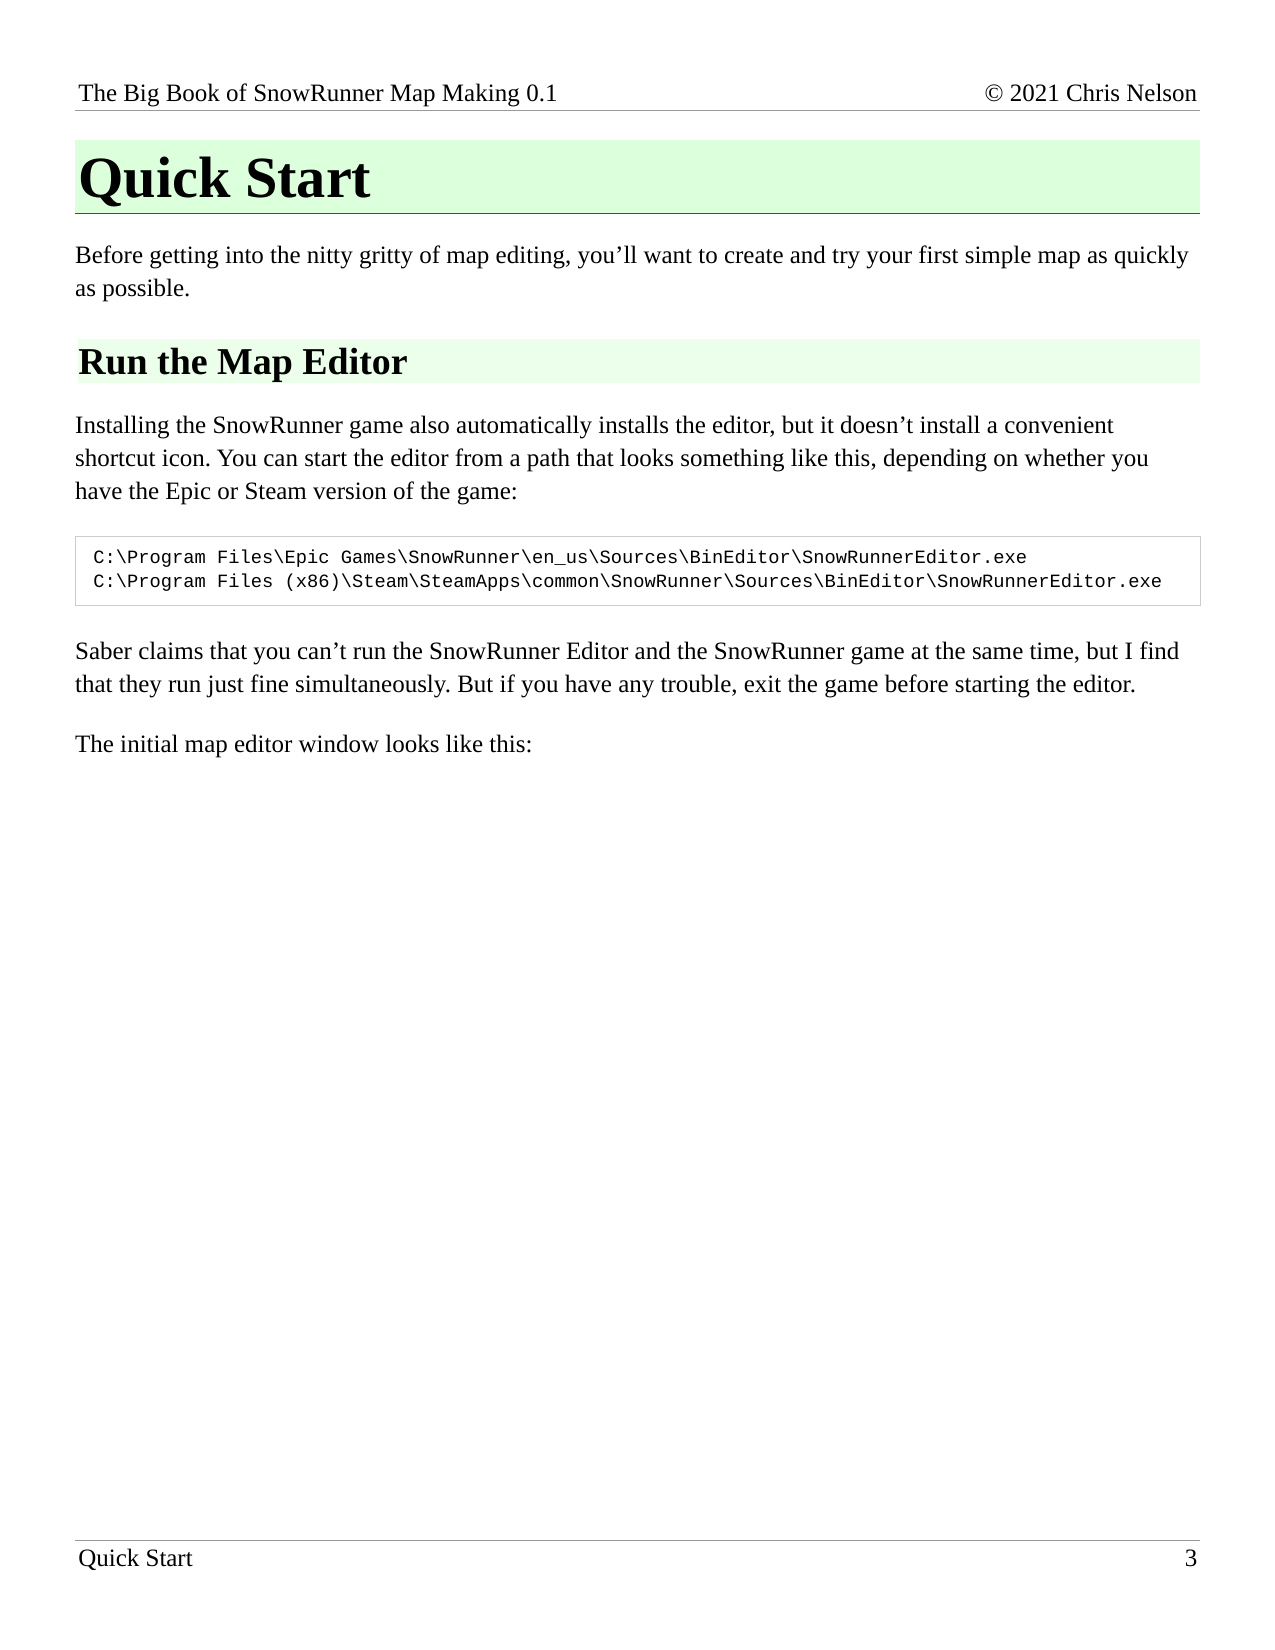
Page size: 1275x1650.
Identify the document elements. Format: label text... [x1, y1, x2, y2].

text Installing the SnowRunner game also automatically installs the editor, but it doesn’t install a convenient shortcut icon. You can start the editor from a path that looks something like this, depending on whether you have the Epic or Steam version of the game: [75, 410, 1200, 504]
text C:\Program Files\Epic Games\SnowRunner\en_us\Sources\BinEditor\SnowRunnerEditor.exe [76, 537, 1200, 560]
text Before getting into the nitty gritty of map editing, you’ll want to create and try your first simple map as quickly as possible. [75, 240, 1200, 302]
text C:\Program Files (x86)\Steam\SteamApps\common\SnowRunner\Sources\BinEditor\SnowRunnerEditor.exe [76, 560, 1200, 605]
subtitle Quick Start [75, 140, 1200, 213]
subtitle Run the Map Editor [78, 339, 1200, 383]
text The initial map editor window looks like this: [75, 729, 1200, 757]
text Saber claims that you can’t run the SnowRunner Editor and the SnowRunner game at the same time, but I find that they run just fine simultaneously. But if you have any trouble, exit the game before starting the editor. [75, 636, 1200, 697]
